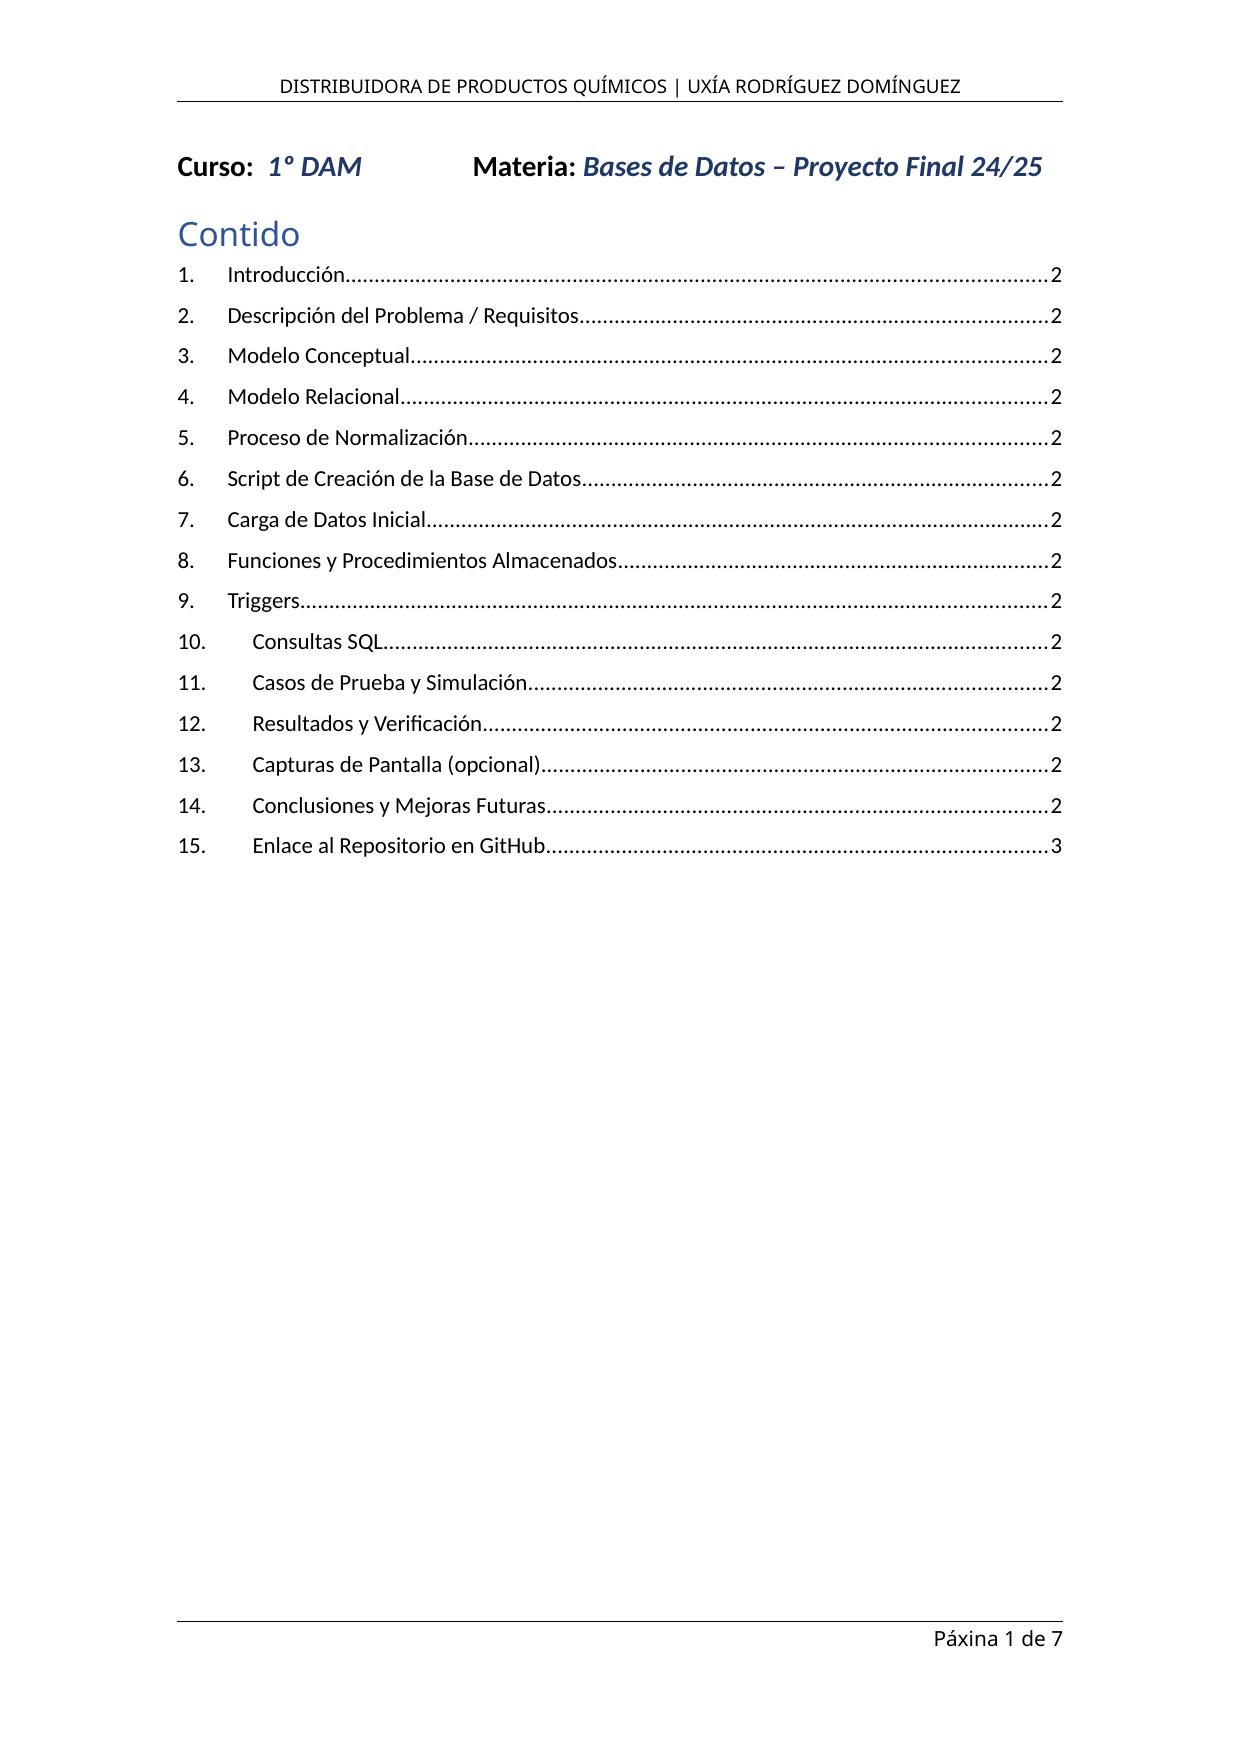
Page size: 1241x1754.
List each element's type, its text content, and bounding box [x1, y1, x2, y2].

subtitle Contido [177, 211, 1063, 256]
text 11. Casos de Prueba y Simulación 2 [177, 668, 1063, 696]
text 14. Conclusiones y Mejoras Futuras 2 [177, 791, 1063, 819]
text 5. Proceso de Normalización 2 [177, 423, 1063, 451]
text 13. Capturas de Pantalla (opcional) 2 [177, 750, 1063, 778]
text 8. Funciones y Procedimientos Almacenados 2 [177, 546, 1063, 574]
text 10. Consultas SQL 2 [177, 627, 1063, 656]
text 6. Script de Creación de la Base de Datos 2 [177, 464, 1063, 492]
text 15. Enlace al Repositorio en GitHub 3 [177, 832, 1063, 860]
text 3. Modelo Conceptual 2 [177, 342, 1063, 370]
text Curso: 1º DAM Materia: Bases de Datos – Proyecto Final 24/25 [177, 148, 1063, 183]
text 1. Introducción 2 [177, 260, 1063, 288]
text 12. Resultados y Verificación 2 [177, 709, 1063, 737]
text 7. Carga de Datos Inicial 2 [177, 505, 1063, 533]
text 9. Triggers 2 [177, 587, 1063, 615]
text 4. Modelo Relacional 2 [177, 382, 1063, 411]
text 2. Descripción del Problema / Requisitos 2 [177, 301, 1063, 329]
